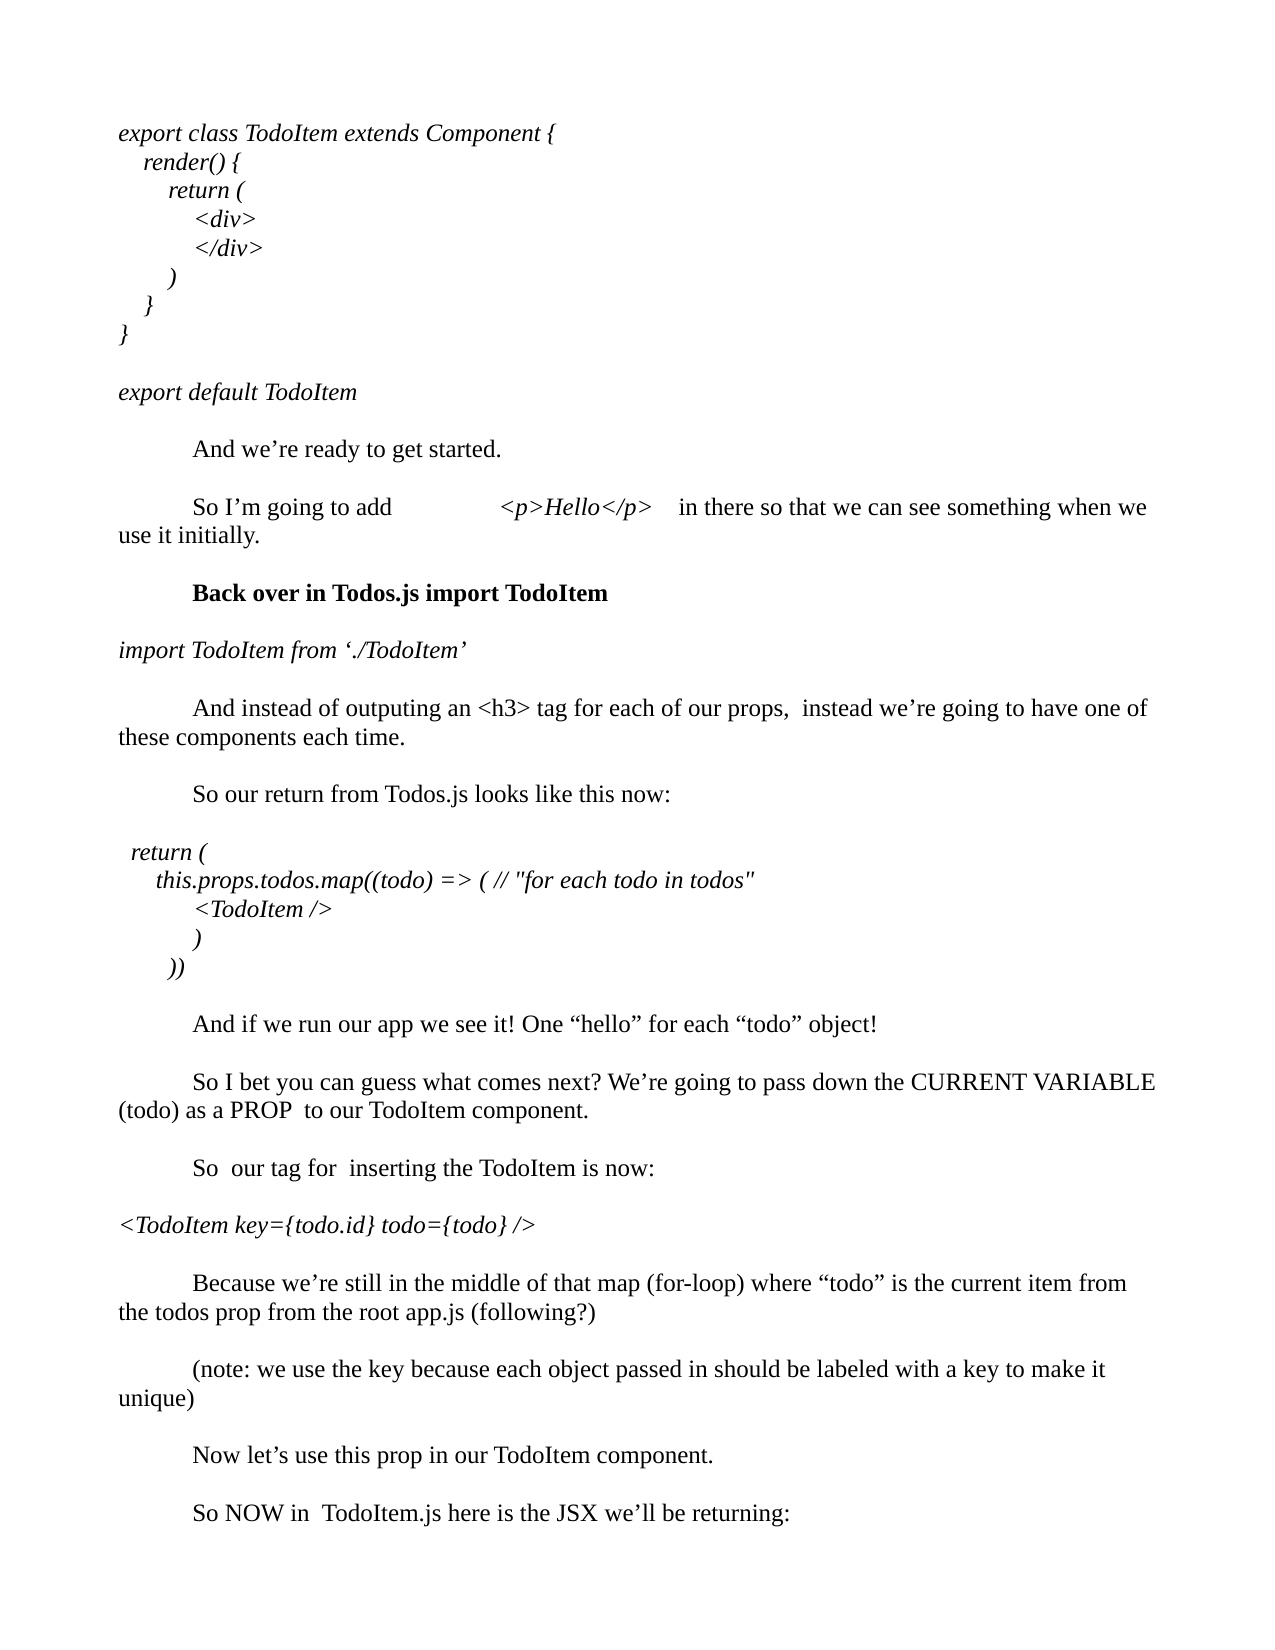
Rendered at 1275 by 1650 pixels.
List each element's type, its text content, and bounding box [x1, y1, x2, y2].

text So I bet you can guess what comes next? We’re going to pass down the CURRENT VARIABLE (todo) as a PROP to our TodoItem component. [118, 1067, 1157, 1124]
text <TodoItem key={todo.id} todo={todo} /> [118, 1211, 1157, 1239]
text return ( [118, 837, 1157, 866]
text <div> [118, 204, 1157, 233]
text So NOW in TodoItem.js here is the JSX we’ll be returning: [118, 1498, 1157, 1527]
text And if we run our app we see it! One “hello” for each “todo” object! [118, 1009, 1157, 1038]
text this.props.todos.map((todo) => ( // "for each todo in todos" [118, 866, 1157, 894]
text So our tag for inserting the TodoItem is now: [118, 1153, 1157, 1182]
text And instead of outputing an <h3> tag for each of our props, instead we’re going to have one of these components each time. [118, 693, 1157, 751]
text ) [118, 262, 1157, 291]
text So our return from Todos.js looks like this now: [118, 779, 1157, 808]
text </div> [118, 233, 1157, 262]
text render() { [118, 147, 1157, 176]
text Back over in Todos.js import TodoItem [118, 578, 1157, 607]
text export class TodoItem extends Component { [118, 118, 1157, 147]
text And we’re ready to get started. [118, 434, 1157, 463]
text export default TodoItem [118, 377, 1157, 406]
text ) [118, 923, 1157, 952]
text } [118, 319, 1157, 348]
text Now let’s use this prop in our TodoItem component. [118, 1441, 1157, 1469]
text So I’m going to add <p>Hello</p> in there so that we can see something when we use it initially. [118, 492, 1157, 549]
text )) [118, 952, 1157, 981]
text <TodoItem /> [118, 894, 1157, 923]
text Because we’re still in the middle of that map (for-loop) where “todo” is the current item from the todos prop from the root app.js (following?) [118, 1268, 1157, 1326]
text return ( [118, 176, 1157, 204]
text import TodoItem from ‘./TodoItem’ [118, 636, 1157, 664]
text (note: we use the key because each object passed in should be labeled with a key to make it unique) [118, 1354, 1157, 1412]
text } [118, 291, 1157, 319]
